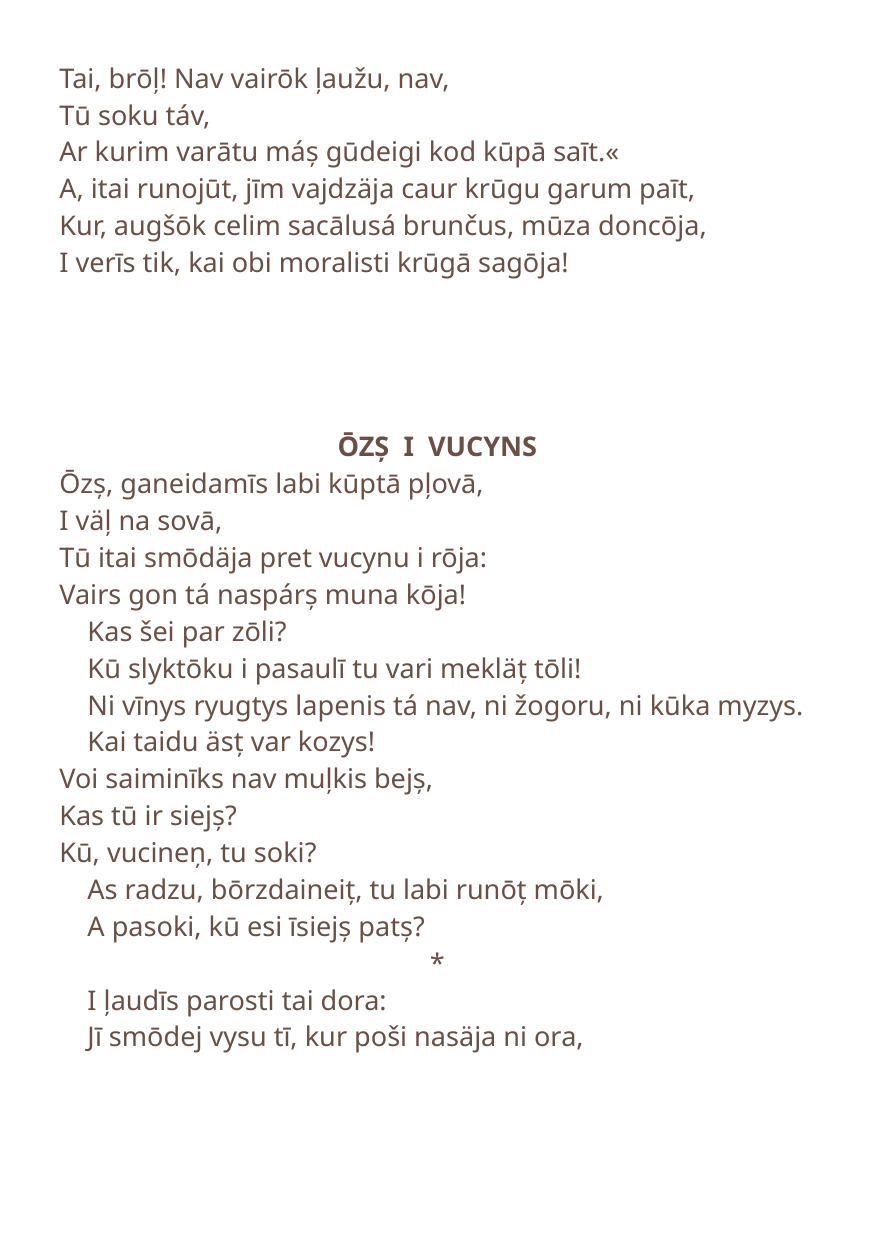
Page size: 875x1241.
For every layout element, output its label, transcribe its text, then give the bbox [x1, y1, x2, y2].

text Ar kurim varātu máș gūdeigi kod kūpā saīt.« [59, 133, 815, 170]
text ŌZȘ I VUCYNS [59, 428, 815, 465]
text Jī smōdej vysu tī, kur poši nasäja ni ora, [59, 1018, 815, 1055]
text Kas tū ir siejș? [59, 797, 815, 833]
text I verīs tik, kai obi moralisti krūgā sagōja! [59, 243, 815, 280]
text Kū, vucineņ, tu soki? [59, 833, 815, 870]
text Tū itai smōdäja pret vucynu i rōja: [59, 538, 815, 575]
text I väļ na sovā, [59, 502, 815, 538]
text I ļaudīs parosti tai dora: [59, 981, 815, 1018]
text Tai, brōļ! Nav vairōk ļaužu, nav, [59, 59, 815, 96]
text Voi saiminīks nav muļkis bejș, [59, 760, 815, 797]
text Kū slyktōku i pasaulī tu vari mekläț tōli! [59, 649, 815, 686]
text Ōzș, ganeidamīs labi kūptā pļovā, [59, 465, 815, 502]
text Vairs gon tá naspárș muna kōja! [59, 575, 815, 612]
text A pasoki, kū esi īsiejș patș? [59, 907, 815, 944]
text Ni vīnys ryugtys lapenis tá nav, ni žogoru, ni kūka myzys. [59, 686, 815, 723]
text As radzu, bōrzdaineiț, tu labi runōț mōki, [59, 870, 815, 907]
text Kur, augšōk celim sacālusá brunčus, mūza doncōja, [59, 207, 815, 243]
text * [59, 944, 815, 981]
text Tū soku táv, [59, 96, 815, 133]
text Kas šei par zōli? [59, 612, 815, 649]
text Kai taidu äsț var kozys! [59, 723, 815, 760]
text A, itai runojūt, jīm vajdzäja caur krūgu garum paīt, [59, 170, 815, 207]
